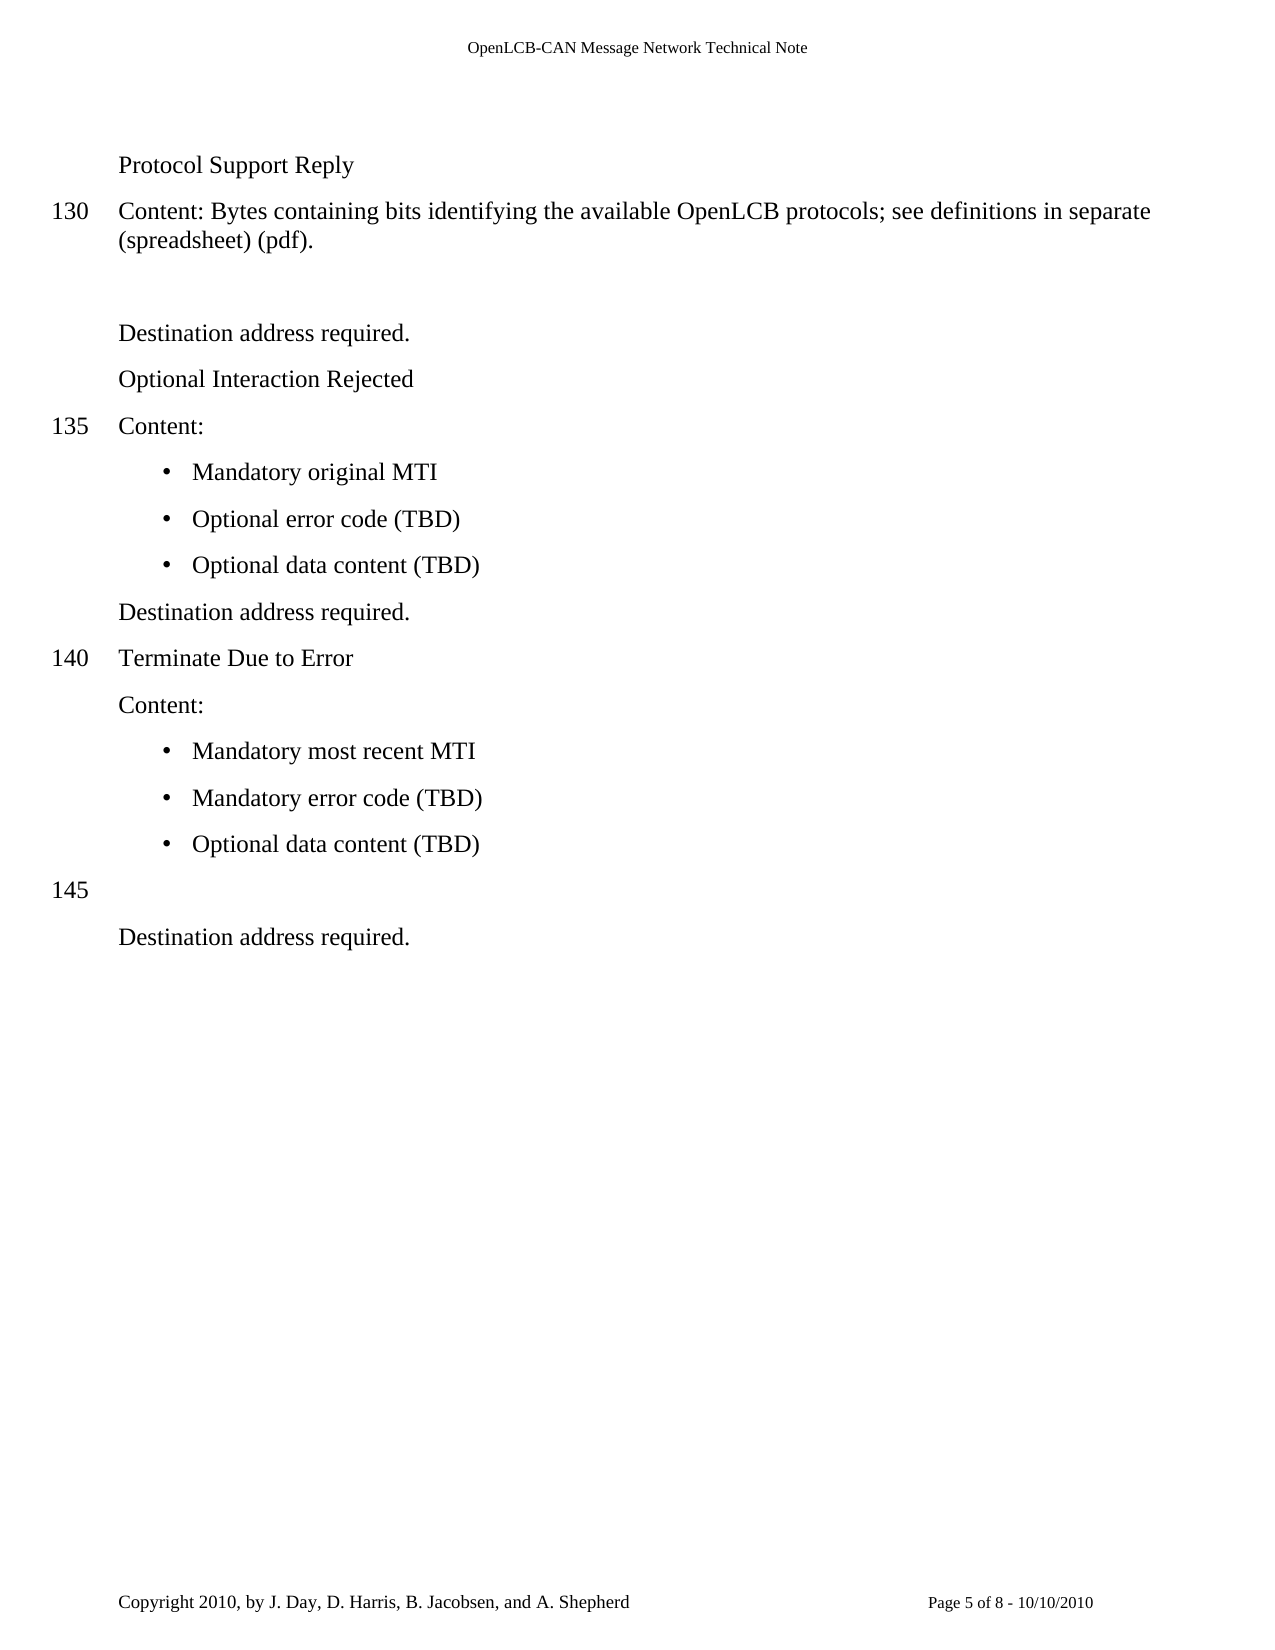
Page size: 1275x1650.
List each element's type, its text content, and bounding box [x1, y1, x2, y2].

text Content: [118, 411, 1157, 440]
text Content: Bytes containing bits identifying the available OpenLCB protocols; see definitions in separate (spreadsheet) (pdf). [118, 196, 1157, 254]
list Optional error code (TBD) [162, 504, 1157, 533]
list Mandatory original MTI [162, 457, 1157, 486]
list Mandatory error code (TBD) [162, 783, 1157, 811]
list Optional data content (TBD) [162, 829, 1157, 858]
list Mandatory most recent MTI [162, 736, 1157, 765]
text Terminate Due to Error [118, 643, 1157, 672]
text Protocol Support Reply [118, 150, 1157, 179]
text Destination address required. [118, 318, 1157, 347]
text Content: [118, 690, 1157, 718]
text Destination address required. [118, 922, 1157, 951]
text Destination address required. [118, 597, 1157, 626]
list Optional data content (TBD) [162, 550, 1157, 579]
text Optional Interaction Rejected [118, 364, 1157, 393]
